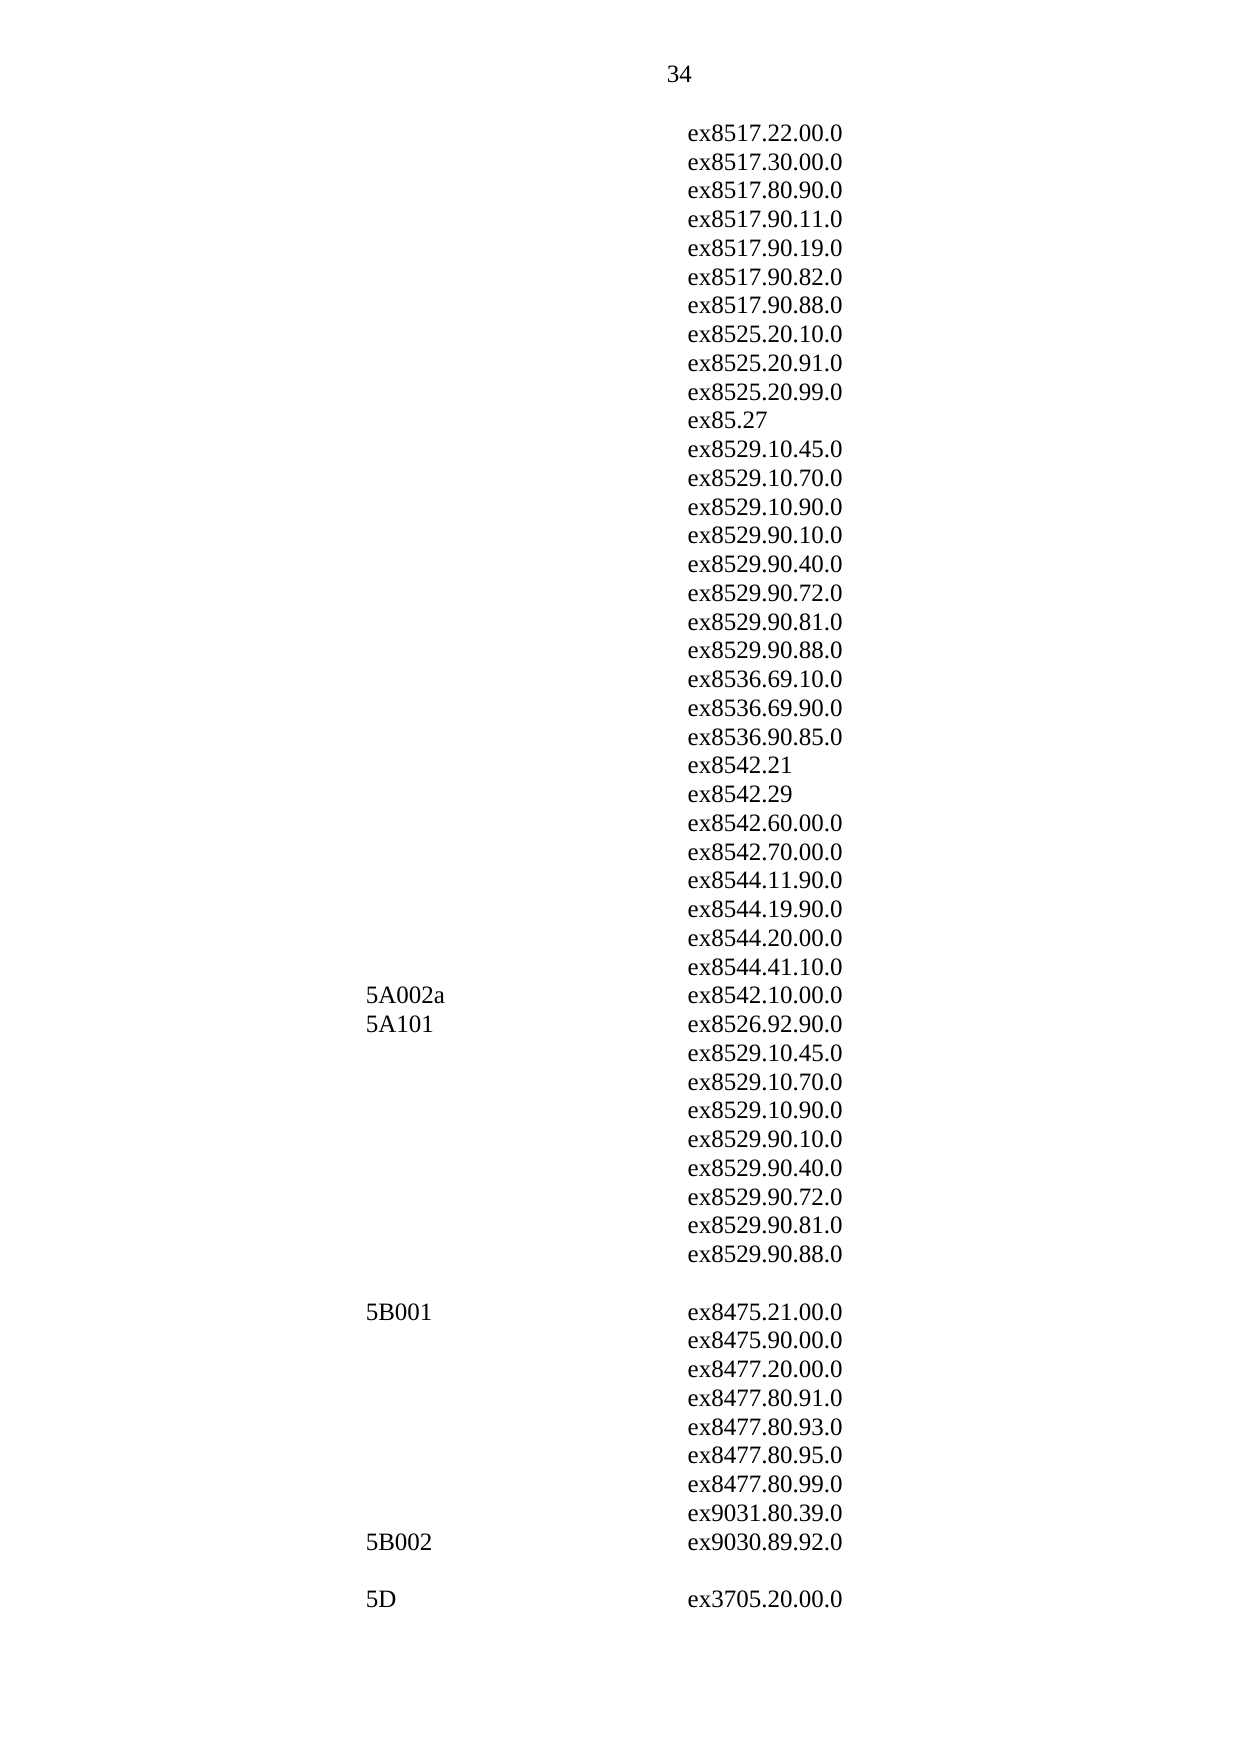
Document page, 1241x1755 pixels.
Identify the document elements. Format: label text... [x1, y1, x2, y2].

table_cell [999, 1038, 1004, 1067]
table_cell [999, 751, 1004, 779]
table_cell ex8477.20.00.0 [676, 1354, 984, 1383]
table_cell [999, 578, 1004, 607]
table_cell [354, 233, 676, 262]
table_cell [354, 262, 676, 291]
table_cell [984, 291, 999, 319]
table_cell [999, 233, 1004, 262]
table_cell [984, 1239, 999, 1268]
table_cell [354, 291, 676, 319]
table_cell [999, 722, 1004, 751]
table_cell [354, 1182, 676, 1211]
table_cell ex8542.10.00.0 [676, 981, 984, 1009]
table_cell [354, 1383, 676, 1412]
table_cell [676, 1556, 984, 1584]
table_cell [354, 837, 676, 866]
table_cell ex8477.80.91.0 [676, 1383, 984, 1412]
table_cell [354, 492, 676, 521]
table_cell [354, 1268, 676, 1297]
table_cell ex8529.90.40.0 [676, 549, 984, 578]
table_cell [354, 607, 676, 636]
table_cell [354, 118, 676, 147]
table_cell [354, 1124, 676, 1153]
table_cell [984, 866, 999, 894]
table_cell [999, 1527, 1004, 1556]
table_cell ex8525.20.10.0 [676, 319, 984, 348]
table_cell [999, 664, 1004, 693]
table_cell [999, 147, 1004, 176]
table_cell 5B001 [354, 1297, 676, 1326]
table_cell [999, 1441, 1004, 1469]
table_cell [984, 1412, 999, 1441]
table_cell ex8477.80.99.0 [676, 1469, 984, 1498]
table_cell [999, 1383, 1004, 1412]
table_cell ex8517.90.19.0 [676, 233, 984, 262]
table_cell [999, 1009, 1004, 1038]
table_cell [999, 1124, 1004, 1153]
table_cell ex8529.10.90.0 [676, 1096, 984, 1124]
table_cell [984, 722, 999, 751]
table_cell [984, 492, 999, 521]
table_cell [354, 377, 676, 406]
table_cell [999, 1326, 1004, 1354]
table_cell 5A002a [354, 981, 676, 1009]
table_cell [999, 981, 1004, 1009]
table_cell [999, 693, 1004, 722]
table_cell [354, 1326, 676, 1354]
table_cell [354, 1412, 676, 1441]
table_cell [984, 1297, 999, 1326]
table_cell [354, 406, 676, 434]
table_cell [999, 1412, 1004, 1441]
table_cell [354, 319, 676, 348]
table_cell 5D [354, 1584, 676, 1613]
table_cell ex8542.60.00.0 [676, 808, 984, 837]
table_cell [984, 233, 999, 262]
table_cell [999, 1556, 1004, 1584]
table_cell ex8525.20.99.0 [676, 377, 984, 406]
table_cell [354, 549, 676, 578]
table_cell [999, 549, 1004, 578]
table_cell [354, 1441, 676, 1469]
table_cell ex8517.90.82.0 [676, 262, 984, 291]
table_cell [984, 147, 999, 176]
table_cell ex85.27 [676, 406, 984, 434]
table_cell [999, 204, 1004, 233]
table_cell [984, 406, 999, 434]
table_cell [999, 1498, 1004, 1527]
table_cell ex8529.90.72.0 [676, 1182, 984, 1211]
table_cell ex8477.80.95.0 [676, 1441, 984, 1469]
table_cell [354, 434, 676, 463]
table_cell ex8542.70.00.0 [676, 837, 984, 866]
table_cell [999, 492, 1004, 521]
table_cell ex8475.90.00.0 [676, 1326, 984, 1354]
table_cell [999, 866, 1004, 894]
table_cell [999, 636, 1004, 664]
table_cell ex8517.30.00.0 [676, 147, 984, 176]
table_cell [354, 664, 676, 693]
table_cell [999, 118, 1004, 147]
table_cell [984, 1527, 999, 1556]
table_cell [999, 434, 1004, 463]
table_cell [354, 176, 676, 204]
table_cell [999, 521, 1004, 549]
table_cell [984, 1211, 999, 1239]
table_cell ex8529.90.88.0 [676, 1239, 984, 1268]
table_cell ex3705.20.00.0 [676, 1584, 984, 1613]
table_cell [984, 1038, 999, 1067]
table_cell ex8529.10.90.0 [676, 492, 984, 521]
table_cell [999, 406, 1004, 434]
table_cell [354, 722, 676, 751]
table_cell [354, 636, 676, 664]
table_cell [984, 636, 999, 664]
table_cell [999, 1067, 1004, 1096]
table_cell [354, 1498, 676, 1527]
table_cell [999, 837, 1004, 866]
table_cell ex8529.10.70.0 [676, 1067, 984, 1096]
table_cell [354, 952, 676, 981]
table_cell [999, 1096, 1004, 1124]
table_cell [354, 1211, 676, 1239]
table_cell [999, 894, 1004, 923]
table_cell [984, 693, 999, 722]
table_cell [984, 348, 999, 377]
table_cell [984, 923, 999, 952]
table_cell [999, 1153, 1004, 1182]
table_cell ex8529.90.81.0 [676, 607, 984, 636]
table_cell [354, 1354, 676, 1383]
table_cell [984, 1556, 999, 1584]
table_cell [984, 1584, 999, 1613]
table_cell [354, 866, 676, 894]
table_cell ex8544.41.10.0 [676, 952, 984, 981]
table_cell [354, 1096, 676, 1124]
table_cell [999, 923, 1004, 952]
table_cell [354, 779, 676, 808]
table_cell ex8544.19.90.0 [676, 894, 984, 923]
table_cell ex8529.10.70.0 [676, 463, 984, 492]
table_cell [984, 808, 999, 837]
table_cell [984, 607, 999, 636]
table_cell [984, 204, 999, 233]
table_cell [354, 463, 676, 492]
table_cell [984, 262, 999, 291]
table_cell [984, 1441, 999, 1469]
table_cell [354, 1153, 676, 1182]
table_cell [999, 607, 1004, 636]
table_cell [999, 377, 1004, 406]
table_cell ex8536.69.90.0 [676, 693, 984, 722]
table_cell [999, 1584, 1004, 1613]
table_cell [984, 319, 999, 348]
table_cell [999, 779, 1004, 808]
table_cell [354, 693, 676, 722]
table_cell [984, 434, 999, 463]
table_cell [984, 1096, 999, 1124]
table_cell [999, 348, 1004, 377]
table_cell [984, 837, 999, 866]
table_cell ex8529.90.10.0 [676, 1124, 984, 1153]
table_cell ex9030.89.92.0 [676, 1527, 984, 1556]
table_cell [354, 521, 676, 549]
table_cell [999, 1469, 1004, 1498]
table_cell [354, 578, 676, 607]
table_cell [354, 923, 676, 952]
table_cell [984, 377, 999, 406]
table_cell [354, 751, 676, 779]
table_cell 5A101 [354, 1009, 676, 1038]
table_cell [984, 664, 999, 693]
table_cell ex8475.21.00.0 [676, 1297, 984, 1326]
table_cell ex8529.90.72.0 [676, 578, 984, 607]
table_cell [999, 319, 1004, 348]
table_cell [999, 176, 1004, 204]
table_cell [984, 1009, 999, 1038]
table_cell [354, 1038, 676, 1067]
table_cell [999, 1268, 1004, 1297]
table_cell [984, 1354, 999, 1383]
table_cell [354, 1556, 676, 1584]
table_cell [984, 779, 999, 808]
table_cell [999, 262, 1004, 291]
table_cell [984, 1383, 999, 1412]
table_cell [984, 118, 999, 147]
table_cell [999, 291, 1004, 319]
table_cell [999, 1297, 1004, 1326]
table_cell 5B002 [354, 1527, 676, 1556]
table_cell ex8517.22.00.0 [676, 118, 984, 147]
table_cell ex8525.20.91.0 [676, 348, 984, 377]
table_cell [354, 1239, 676, 1268]
table_cell [984, 1326, 999, 1354]
table_cell ex8517.80.90.0 [676, 176, 984, 204]
table_cell ex9031.80.39.0 [676, 1498, 984, 1527]
table_cell [999, 1182, 1004, 1211]
table_cell ex8536.69.10.0 [676, 664, 984, 693]
table_cell ex8529.10.45.0 [676, 434, 984, 463]
table_cell [984, 894, 999, 923]
table_cell ex8477.80.93.0 [676, 1412, 984, 1441]
table_cell [354, 808, 676, 837]
table_cell ex8536.90.85.0 [676, 722, 984, 751]
table_cell [984, 1153, 999, 1182]
table_cell ex8529.10.45.0 [676, 1038, 984, 1067]
table_cell ex8544.11.90.0 [676, 866, 984, 894]
table_cell [354, 1067, 676, 1096]
table_cell ex8529.90.88.0 [676, 636, 984, 664]
table_cell [984, 578, 999, 607]
table_cell [984, 1268, 999, 1297]
table_cell [984, 549, 999, 578]
table_cell [676, 1268, 984, 1297]
table_cell [999, 952, 1004, 981]
table_cell [984, 751, 999, 779]
table_cell [984, 952, 999, 981]
table_cell [984, 1124, 999, 1153]
table_cell [354, 147, 676, 176]
table_cell [984, 1498, 999, 1527]
table_cell ex8529.90.10.0 [676, 521, 984, 549]
table_cell ex8526.92.90.0 [676, 1009, 984, 1038]
table_cell [354, 1469, 676, 1498]
table_cell ex8542.29 [676, 779, 984, 808]
table_cell ex8544.20.00.0 [676, 923, 984, 952]
table_cell ex8542.21 [676, 751, 984, 779]
table_cell [999, 1354, 1004, 1383]
table_cell [984, 176, 999, 204]
table_cell [999, 1211, 1004, 1239]
table_cell [984, 981, 999, 1009]
table_cell [984, 1469, 999, 1498]
table_cell [354, 894, 676, 923]
table_cell ex8517.90.11.0 [676, 204, 984, 233]
table_cell [984, 521, 999, 549]
table_cell [999, 1239, 1004, 1268]
table_cell ex8517.90.88.0 [676, 291, 984, 319]
table_cell ex8529.90.40.0 [676, 1153, 984, 1182]
table_cell [354, 204, 676, 233]
table_cell [999, 463, 1004, 492]
table_cell [999, 808, 1004, 837]
table_cell [984, 1182, 999, 1211]
table_cell [984, 1067, 999, 1096]
table_cell ex8529.90.81.0 [676, 1211, 984, 1239]
table_cell [984, 463, 999, 492]
table_cell [354, 348, 676, 377]
